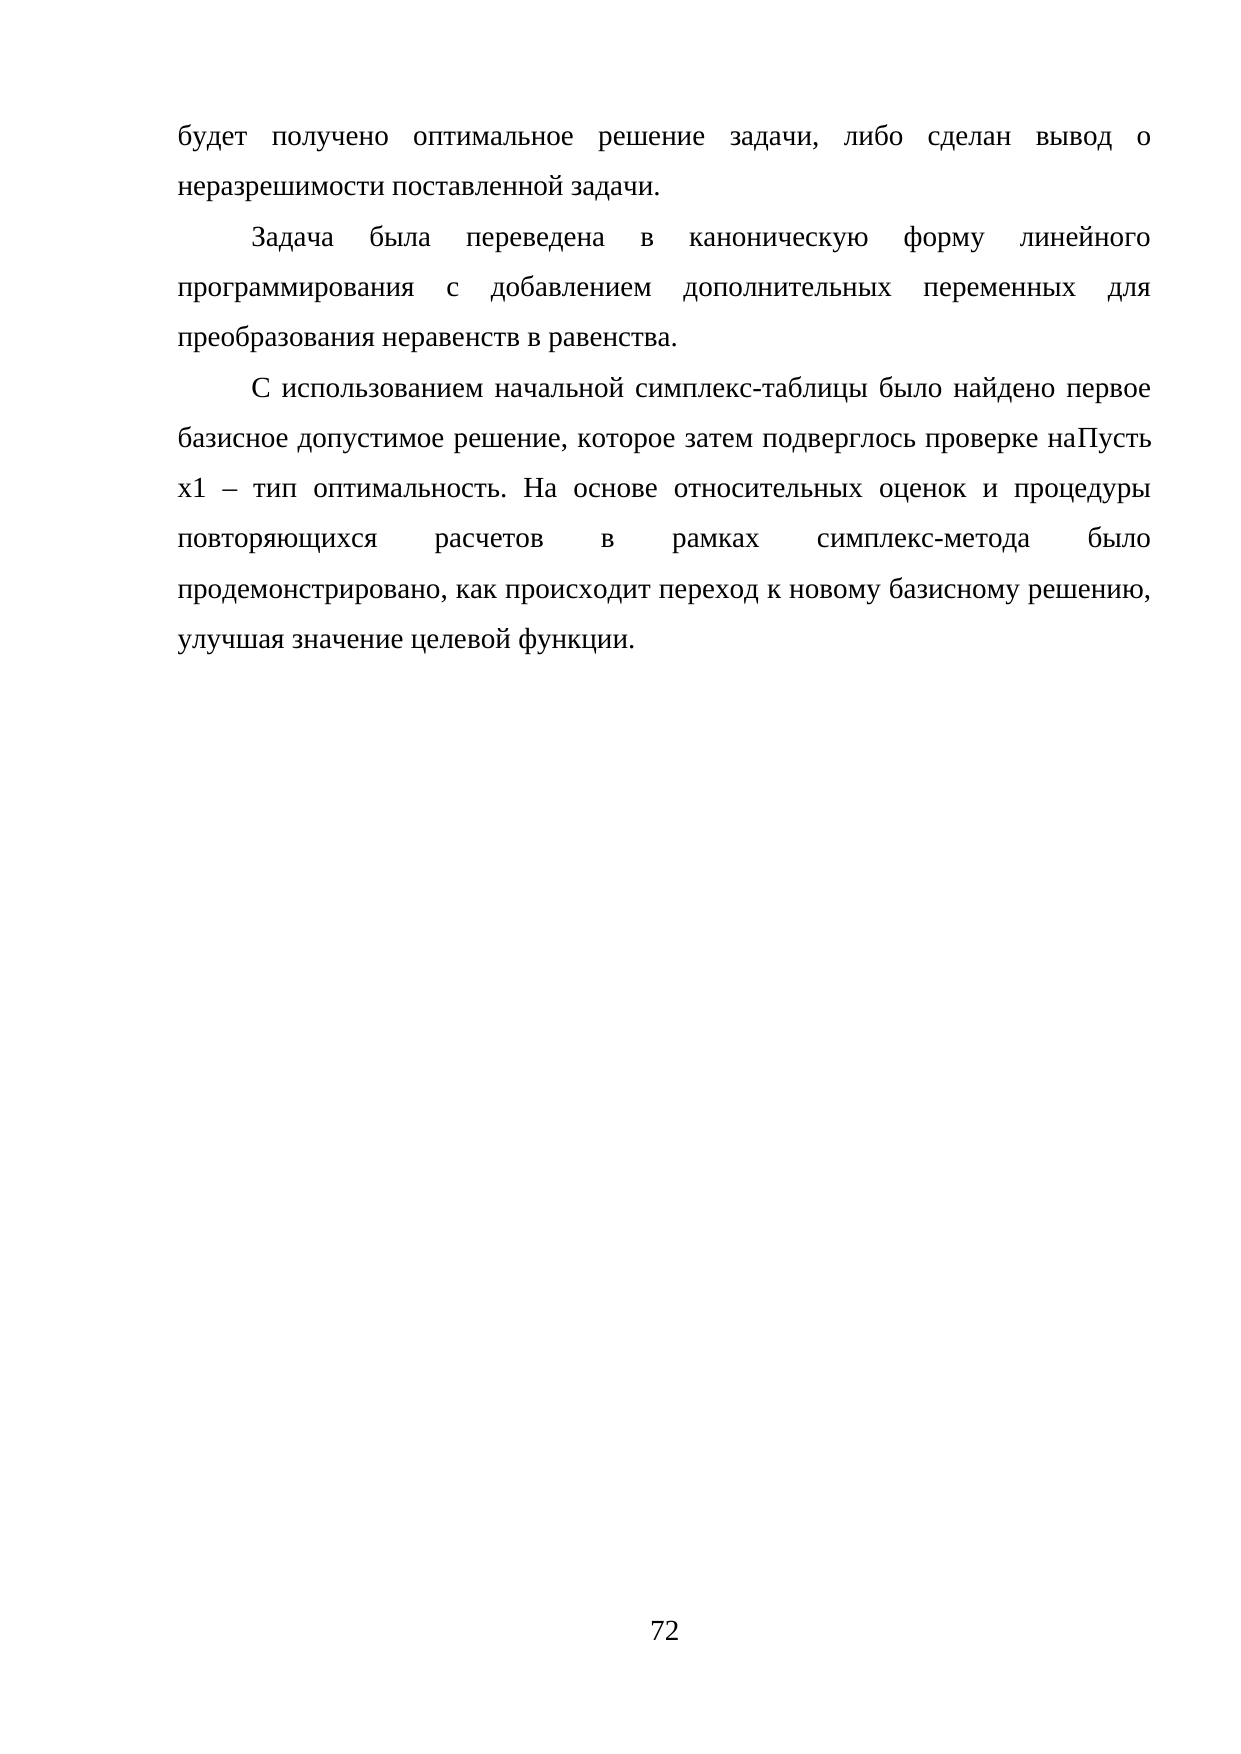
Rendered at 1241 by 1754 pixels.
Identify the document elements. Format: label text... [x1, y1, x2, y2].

text С использованием начальной симплекс-таблицы было найдено первое базисное допустимое решение, которое затем подверглось проверке наПусть х1 – тип оптимальность. На основе относительных оценок и процедуры повторяющихся расчетов в рамках симплекс-метода было продемонстрировано, как происходит переход к новому базисному решению, улучшая значение целевой функции. [177, 370, 1152, 655]
text Задача была переведена в каноническую форму линейного программирования с добавлением дополнительных переменных для преобразования неравенств в равенства. [177, 219, 1152, 353]
text будет получено оптимальное решение задачи, либо сделан вывод о неразрешимости поставленной задачи. [177, 118, 1152, 202]
